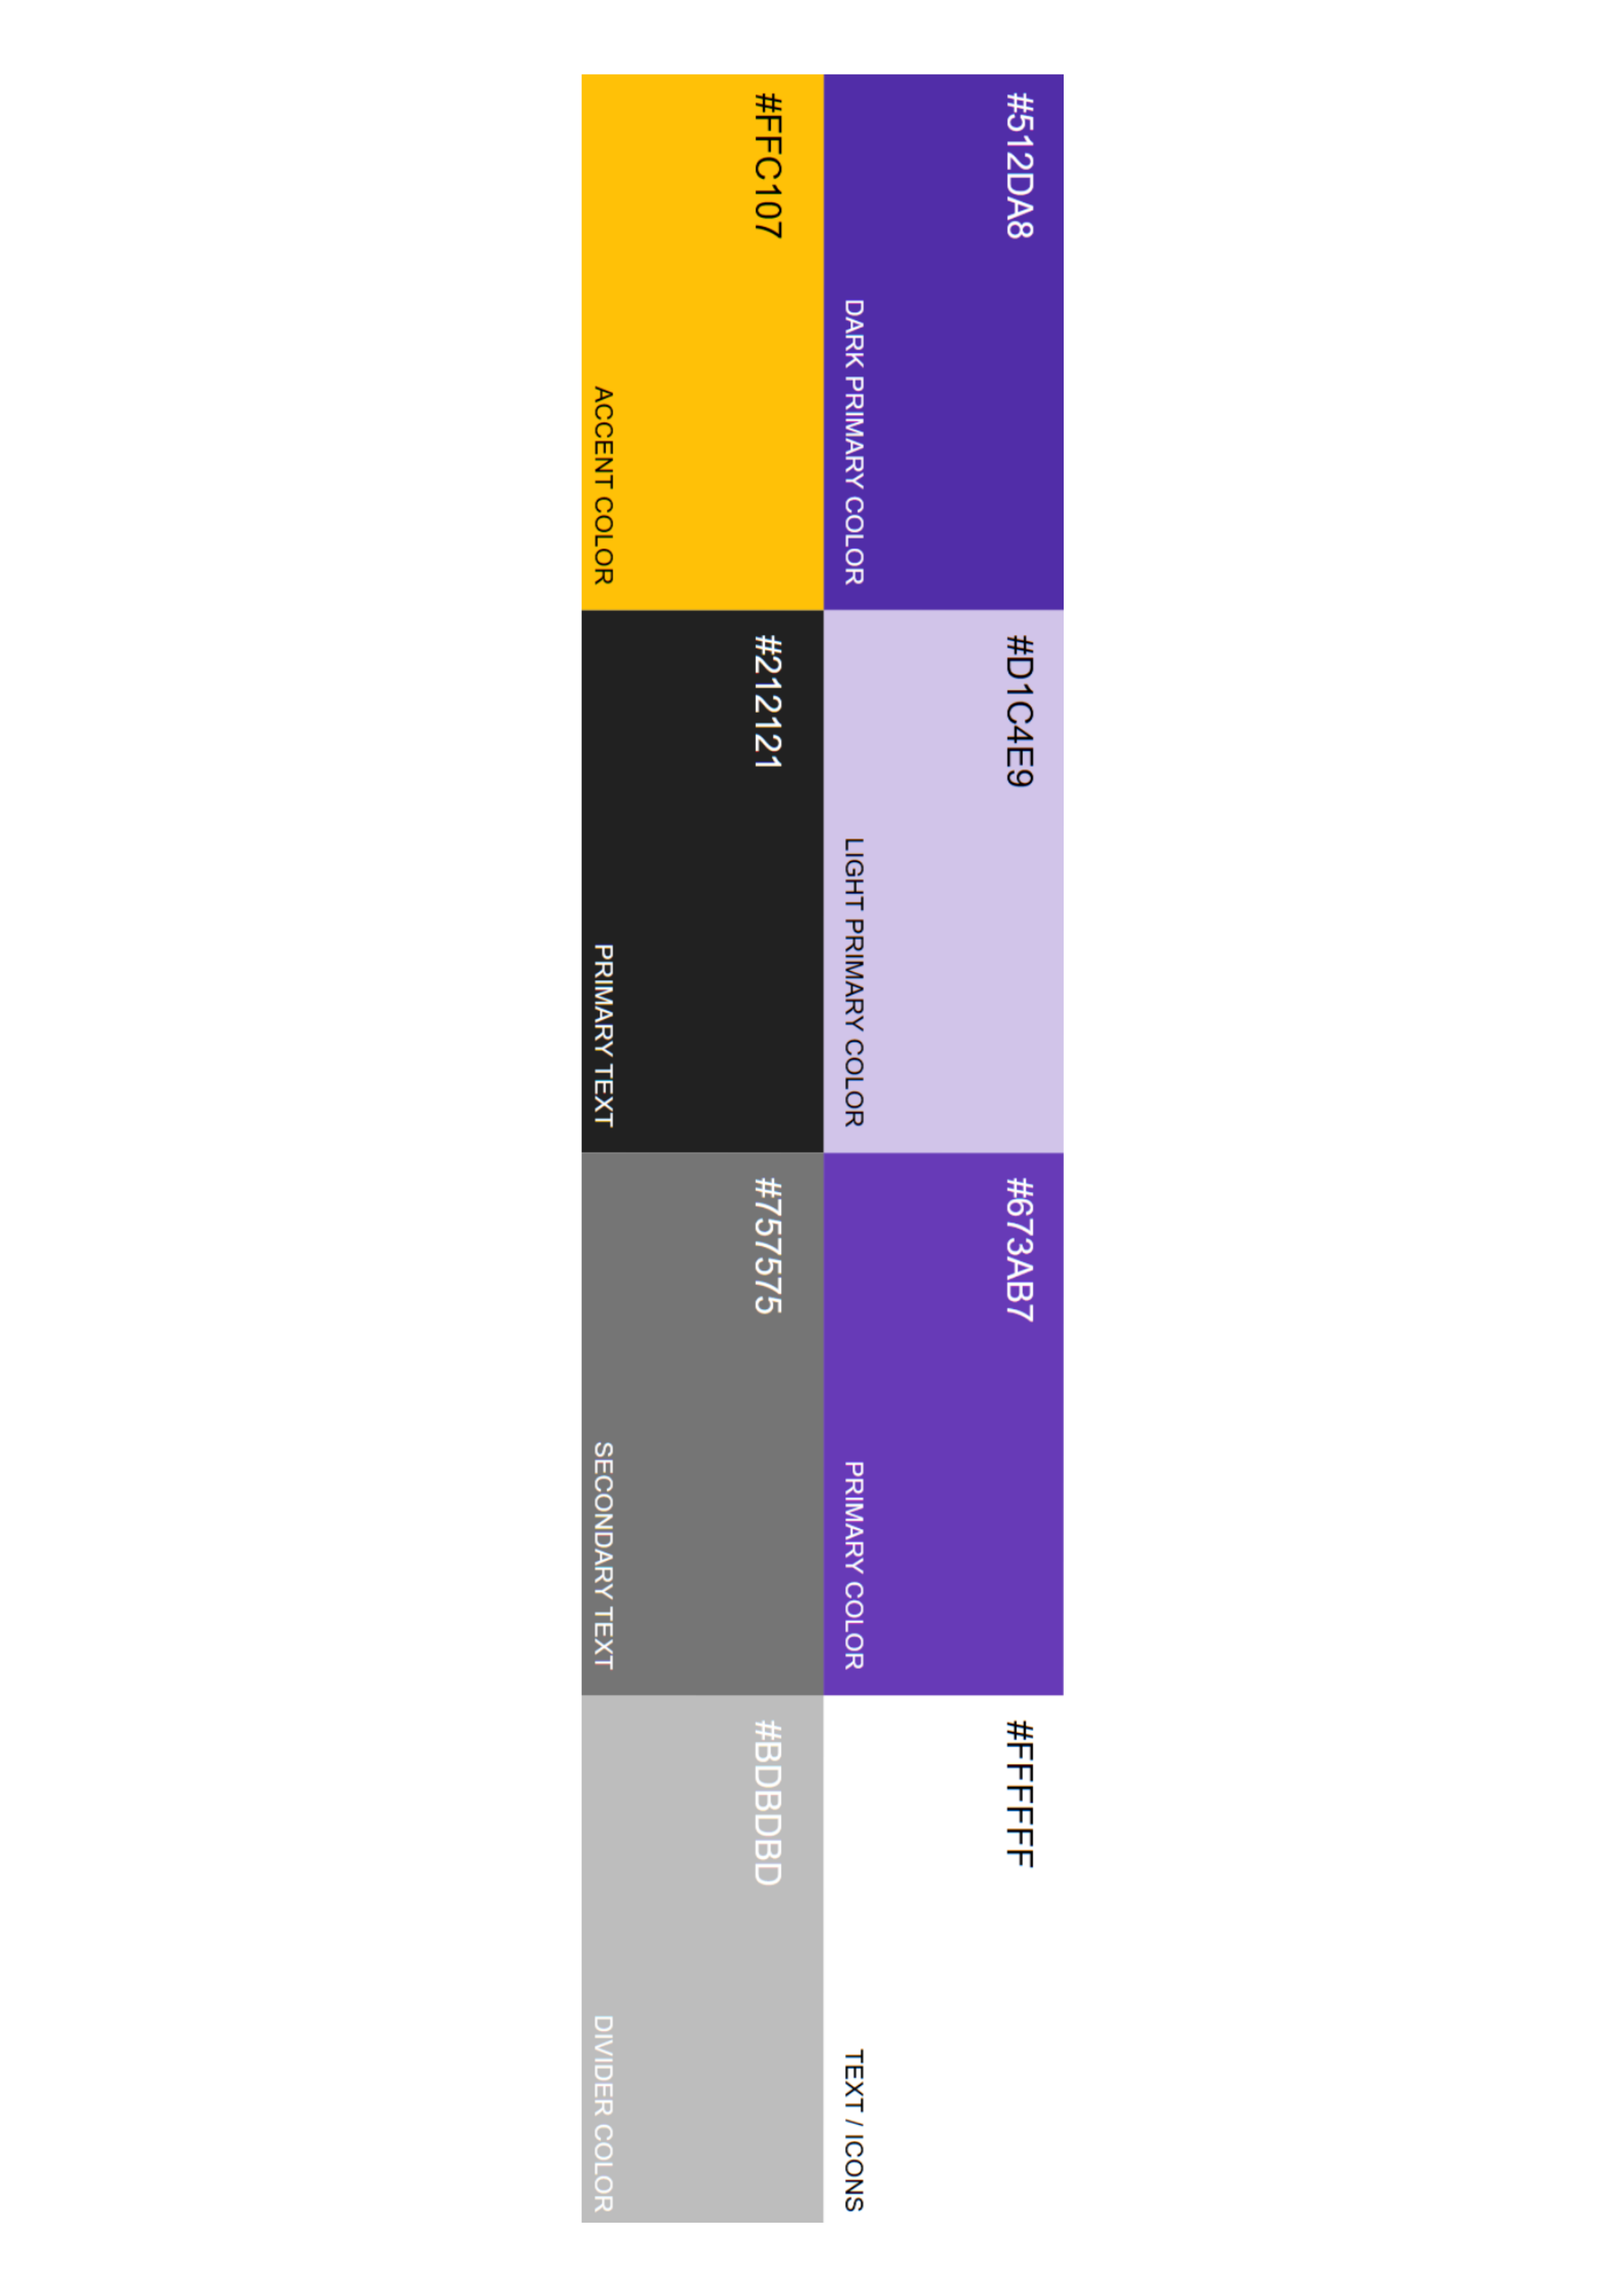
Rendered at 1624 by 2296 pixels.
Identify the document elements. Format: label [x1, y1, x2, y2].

picture [581, 73, 1064, 2223]
